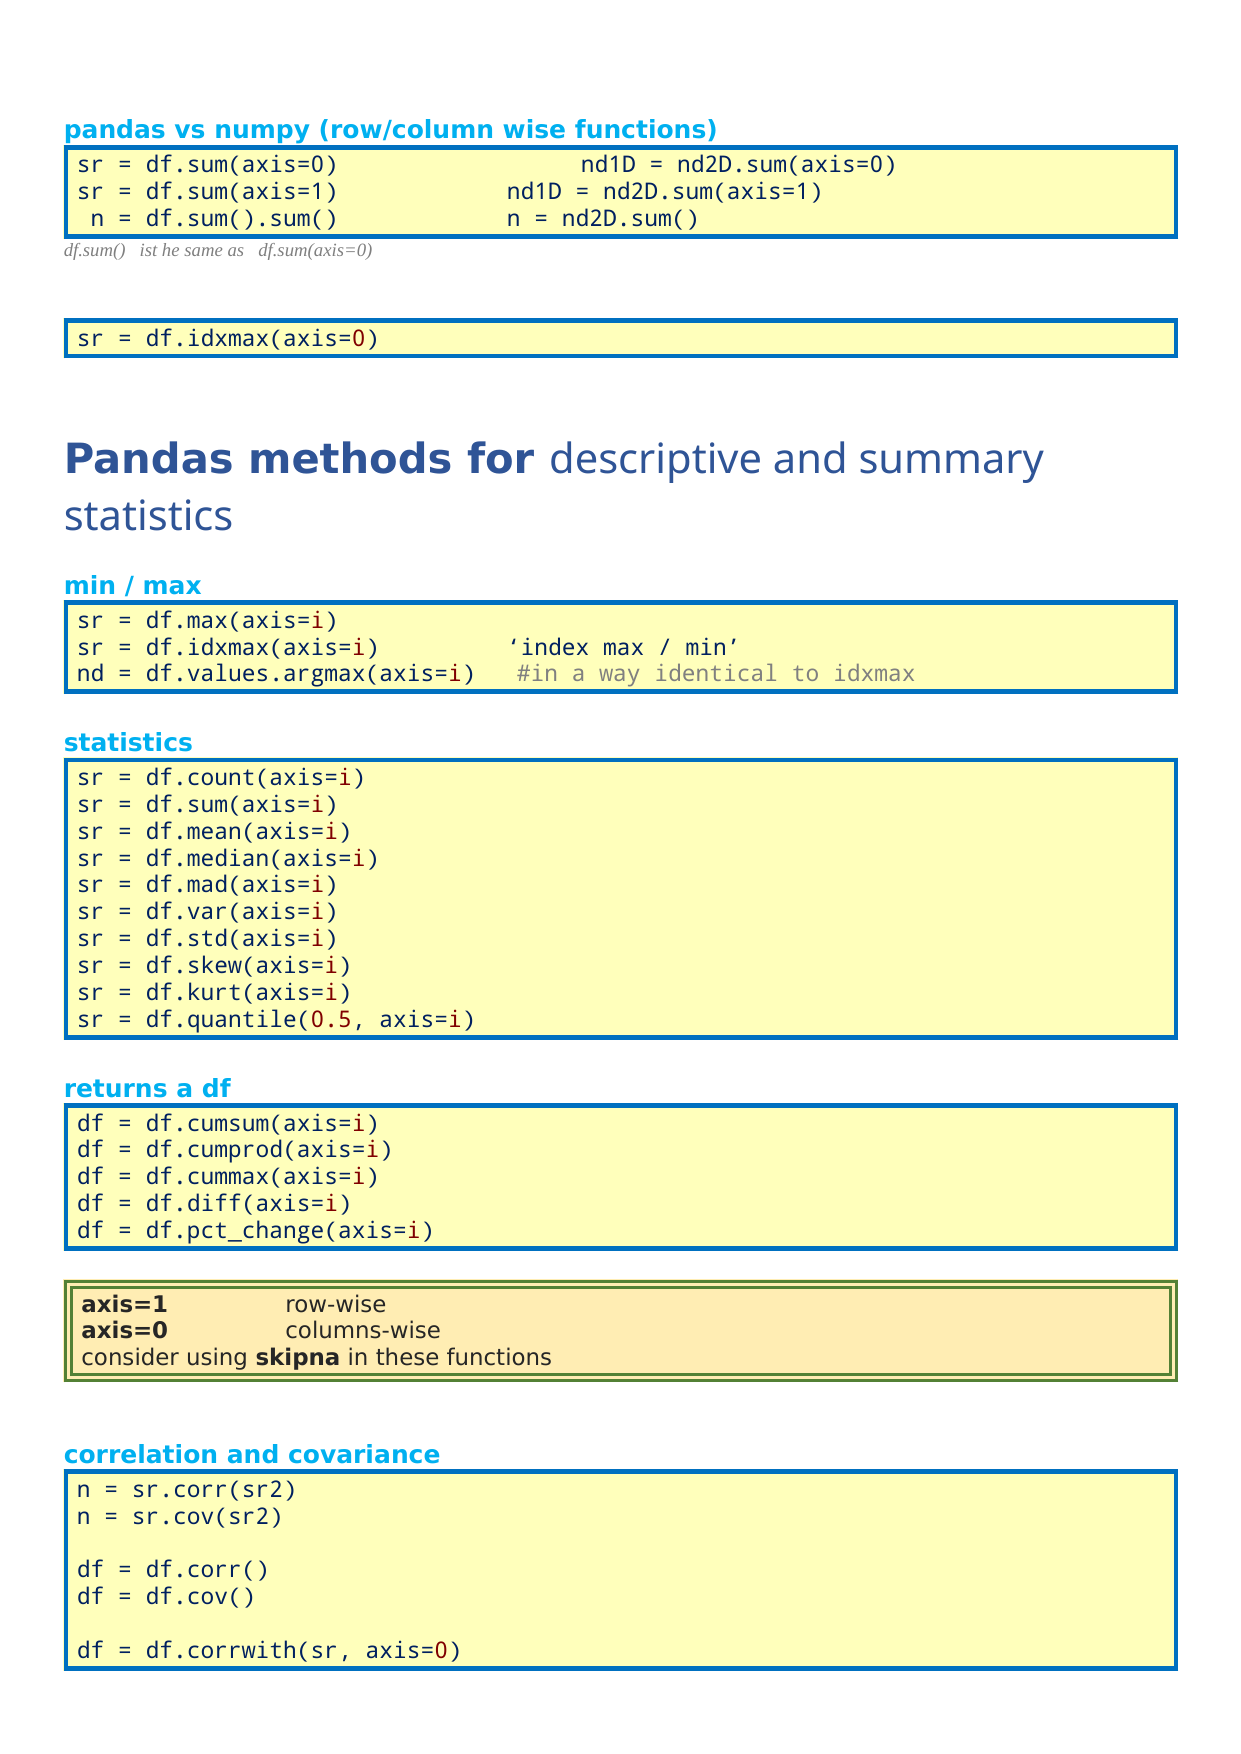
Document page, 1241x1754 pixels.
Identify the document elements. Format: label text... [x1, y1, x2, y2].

text sr = df.idxmax(axis=i) ‘index max / min’ [68, 627, 1174, 654]
text sr = df.sum(axis=0) nd1D = nd2D.sum(axis=0) [68, 150, 1174, 172]
text sr = df.max(axis=i) [68, 605, 1174, 627]
text sr = df.median(axis=i) [68, 838, 1174, 865]
text df = df.corrwith(sr, axis=0) [68, 1630, 1174, 1666]
text axis=0 columns-wise [73, 1306, 1169, 1333]
text df = df.pct_change(axis=i) [68, 1210, 1174, 1246]
title statistics [63, 728, 1178, 757]
text sr = df.kurt(axis=i) [68, 972, 1174, 999]
text n = sr.corr(sr2) [68, 1474, 1174, 1496]
text df = df.cov() [68, 1577, 1174, 1603]
text sr = df.skew(axis=i) [68, 946, 1174, 972]
title returns a df [63, 1074, 1178, 1103]
text sr = df.sum(axis=i) [68, 784, 1174, 811]
text sr = df.idxmax(axis=0) [68, 323, 1174, 354]
text sr = df.var(axis=i) [68, 892, 1174, 919]
text consider using skipna in these functions [67, 1333, 1175, 1379]
text df = df.corr() [68, 1550, 1174, 1577]
text df = df.cumsum(axis=i) [68, 1108, 1174, 1130]
text axis=1 row-wise [67, 1283, 1175, 1306]
text n = df.sum().sum() n = nd2D.sum() [68, 199, 1174, 234]
title min / max [63, 571, 1178, 600]
text df = df.diff(axis=i) [68, 1183, 1174, 1210]
text sr = df.std(axis=i) [68, 919, 1174, 946]
text df = df.cumprod(axis=i) [68, 1130, 1174, 1157]
text sr = df.quantile(0.5, axis=i) [68, 999, 1174, 1035]
text sr = df.sum(axis=1) nd1D = nd2D.sum(axis=1) [68, 172, 1174, 199]
text df = df.cummax(axis=i) [68, 1157, 1174, 1183]
title pandas vs numpy (row/column wise functions) [63, 116, 1178, 145]
text Pandas methods for descriptive and summary statistics [63, 428, 1178, 542]
text sr = df.count(axis=i) [68, 762, 1174, 784]
text df.sum() ist he same as df.sum(axis=0) [63, 239, 1178, 261]
text nd = df.values.argmax(axis=i) #in a way identical to idxmax [68, 654, 1174, 689]
text n = sr.cov(sr2) [68, 1496, 1174, 1523]
text sr = df.mean(axis=i) [68, 811, 1174, 838]
text sr = df.mad(axis=i) [68, 865, 1174, 892]
title correlation and covariance [63, 1440, 1178, 1469]
